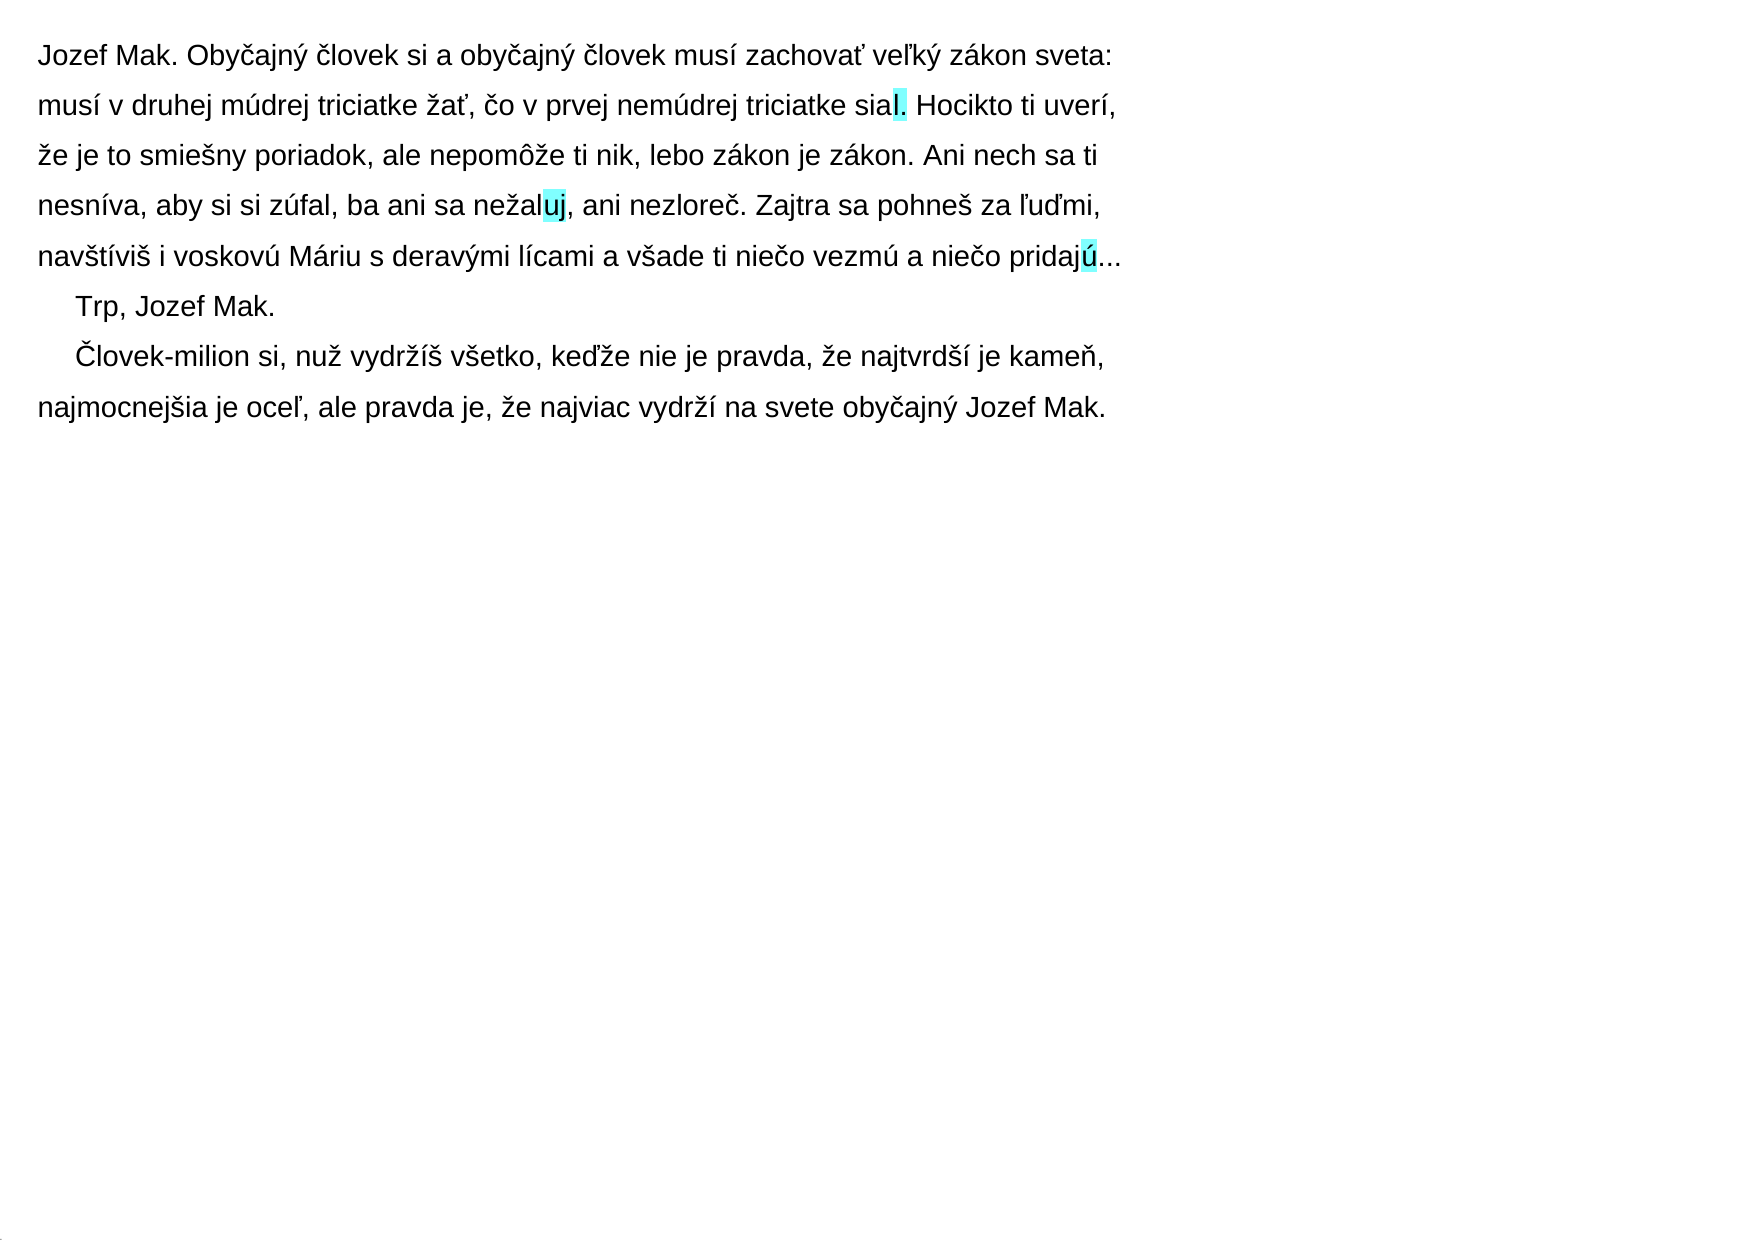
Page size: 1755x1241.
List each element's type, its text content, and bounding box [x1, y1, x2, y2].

text Jozef Mak. Obyčajný človek si a obyčajný človek musí zachovať veľký zákon sveta: musí v druhej múdrej triciatke žať, čo v prvej nemúdrej triciatke sial. Hocikto ti uverí, že je to smiešny poriadok, ale nepomôže ti nik, lebo zákon je zákon. Ani nech sa ti nesníva, aby si si zúfal, ba ani sa nežaluj, ani nezloreč. Zajtra sa pohneš za ľuďmi, navštíviš i voskovú Máriu s deravými lícami a všade ti niečo vezmú a niečo pridajú... [37, 37, 1130, 272]
text Človek-milion si, nuž vydržíš všetko, keďže nie je pravda, že najtvrdší je kameň, najmocnejšia je oceľ, ale pravda je, že najviac vydrží na svete obyčajný Jozef Mak. [37, 339, 1130, 423]
text Trp, Jozef Mak. [37, 289, 1130, 323]
